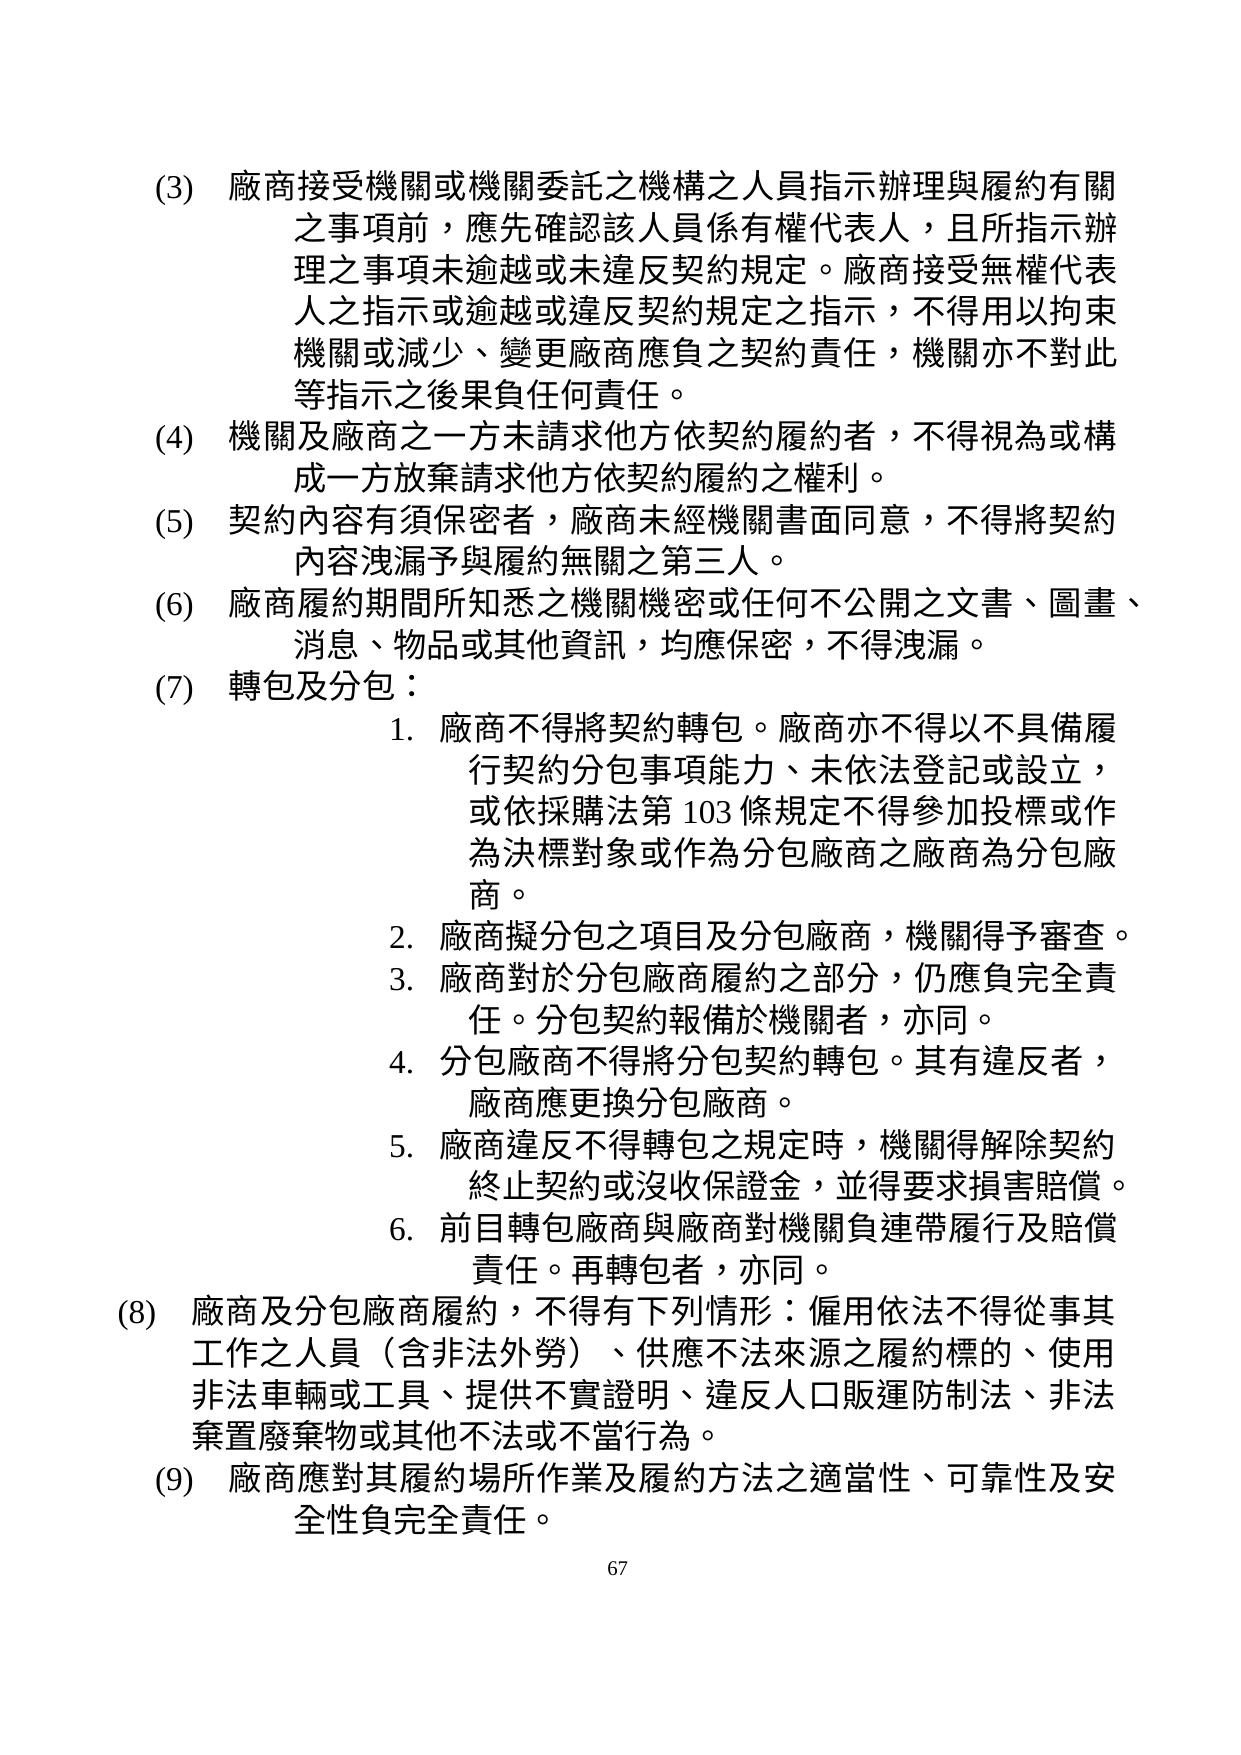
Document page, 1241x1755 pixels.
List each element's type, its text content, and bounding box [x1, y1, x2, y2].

list 契約內容有須保密者，廠商未經機關書面同意，不得將契約內容洩漏予與履約無關之第三人。 [155, 499, 1117, 582]
list 廠商履約期間所知悉之機關機密或任何不公開之文書、圖畫、消息、物品或其他資訊，均應保密，不得洩漏。 [155, 582, 1117, 666]
list 前目轉包廠商與廠商對機關負連帶履行及賠償責任。再轉包者，亦同。 [389, 1207, 1117, 1291]
list 轉包及分包： [155, 666, 1117, 707]
list 廠商接受機關或機關委託之機構之人員指示辦理與履約有關之事項前，應先確認該人員係有權代表人，且所指示辦理之事項未逾越或未違反契約規定。廠商接受無權代表人之指示或逾越或違反契約規定之指示，不得用以拘束機關或減少、變更廠商應負之契約責任，機關亦不對此等指示之後果負任何責任。 [155, 166, 1117, 416]
list 機關及廠商之一方未請求他方依契約履約者，不得視為或構成一方放棄請求他方依契約履約之權利。 [155, 416, 1117, 499]
list 分包廠商不得將分包契約轉包。其有違反者，廠商應更換分包廠商。 [389, 1041, 1117, 1124]
list 廠商應對其履約場所作業及履約方法之適當性、可靠性及安全性負完全責任。 [155, 1457, 1117, 1541]
list 廠商擬分包之項目及分包廠商，機關得予審查。 [389, 916, 1117, 957]
list 廠商違反不得轉包之規定時，機關得解除契約、終止契約或沒收保證金，並得要求損害賠償。 [389, 1124, 1117, 1207]
list 廠商不得將契約轉包。廠商亦不得以不具備履行契約分包事項能力、未依法登記或設立，或依採購法第103條規定不得參加投標或作為決標對象或作為分包廠商之廠商為分包廠商。 [389, 707, 1117, 916]
list 廠商對於分包廠商履約之部分，仍應負完全責任。分包契約報備於機關者，亦同。 [389, 957, 1117, 1041]
list 廠商及分包廠商履約，不得有下列情形：僱用依法不得從事其工作之人員（含非法外勞）、供應不法來源之履約標的、使用非法車輛或工具、提供不實證明、違反人口販運防制法、非法棄置廢棄物或其他不法或不當行為。 [117, 1291, 1117, 1457]
